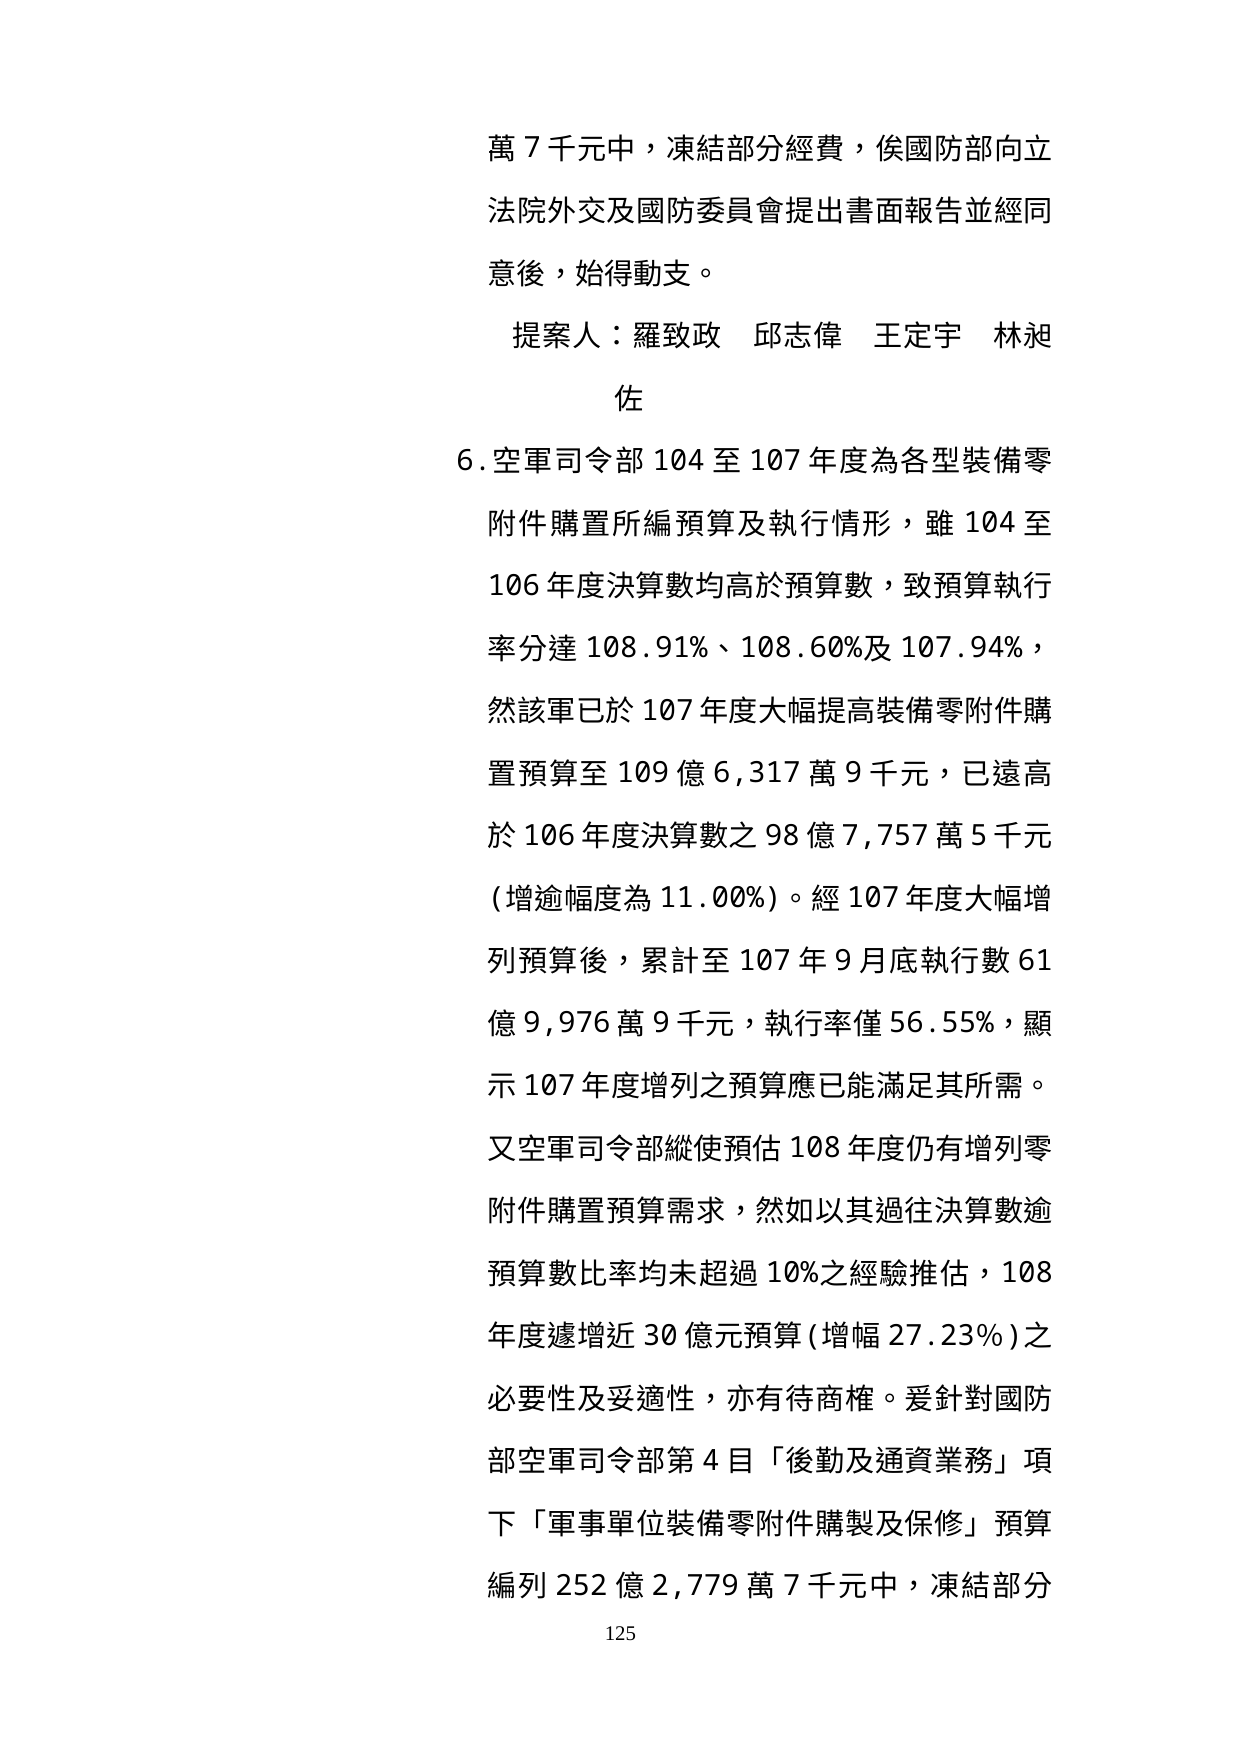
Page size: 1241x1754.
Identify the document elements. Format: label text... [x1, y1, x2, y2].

text 萬7千元中，凍結部分經費，俟國防部向立法院外交及國防委員會提出書面報告並經同意後，始得動支。 [456, 105, 1053, 292]
text 提案人：羅致政 邱志偉 王定宇 林昶佐 [512, 292, 1053, 417]
text 6.空軍司令部104至107年度為各型裝備零附件購置所編預算及執行情形，雖104至106年度決算數均高於預算數，致預算執行率分達108.91%、108.60%及107.94%，然該軍已於107年度大幅提高裝備零附件購置預算至109億6,317萬9千元，已遠高於106年度決算數之98億7,757萬5千元(增逾幅度為11.00%)。經107年度大幅增列預算後，累計至107年9月底執行數61億9,976萬9千元，執行率僅56.55%，顯示107年度增列之預算應已能滿足其所需。又空軍司令部縱使預估108年度仍有增列零附件購置預算需求，然如以其過往決算數逾預算數比率均未超過10%之經驗推估，108年度遽增近30億元預算(增幅27.23％)之必要性及妥適性，亦有待商榷。爰針對國防部空軍司令部第4目「後勤及通資業務」項下「軍事單位裝備零附件購製及保修」預算編列252億2,779萬7千元中，凍結部分 [456, 417, 1053, 1605]
